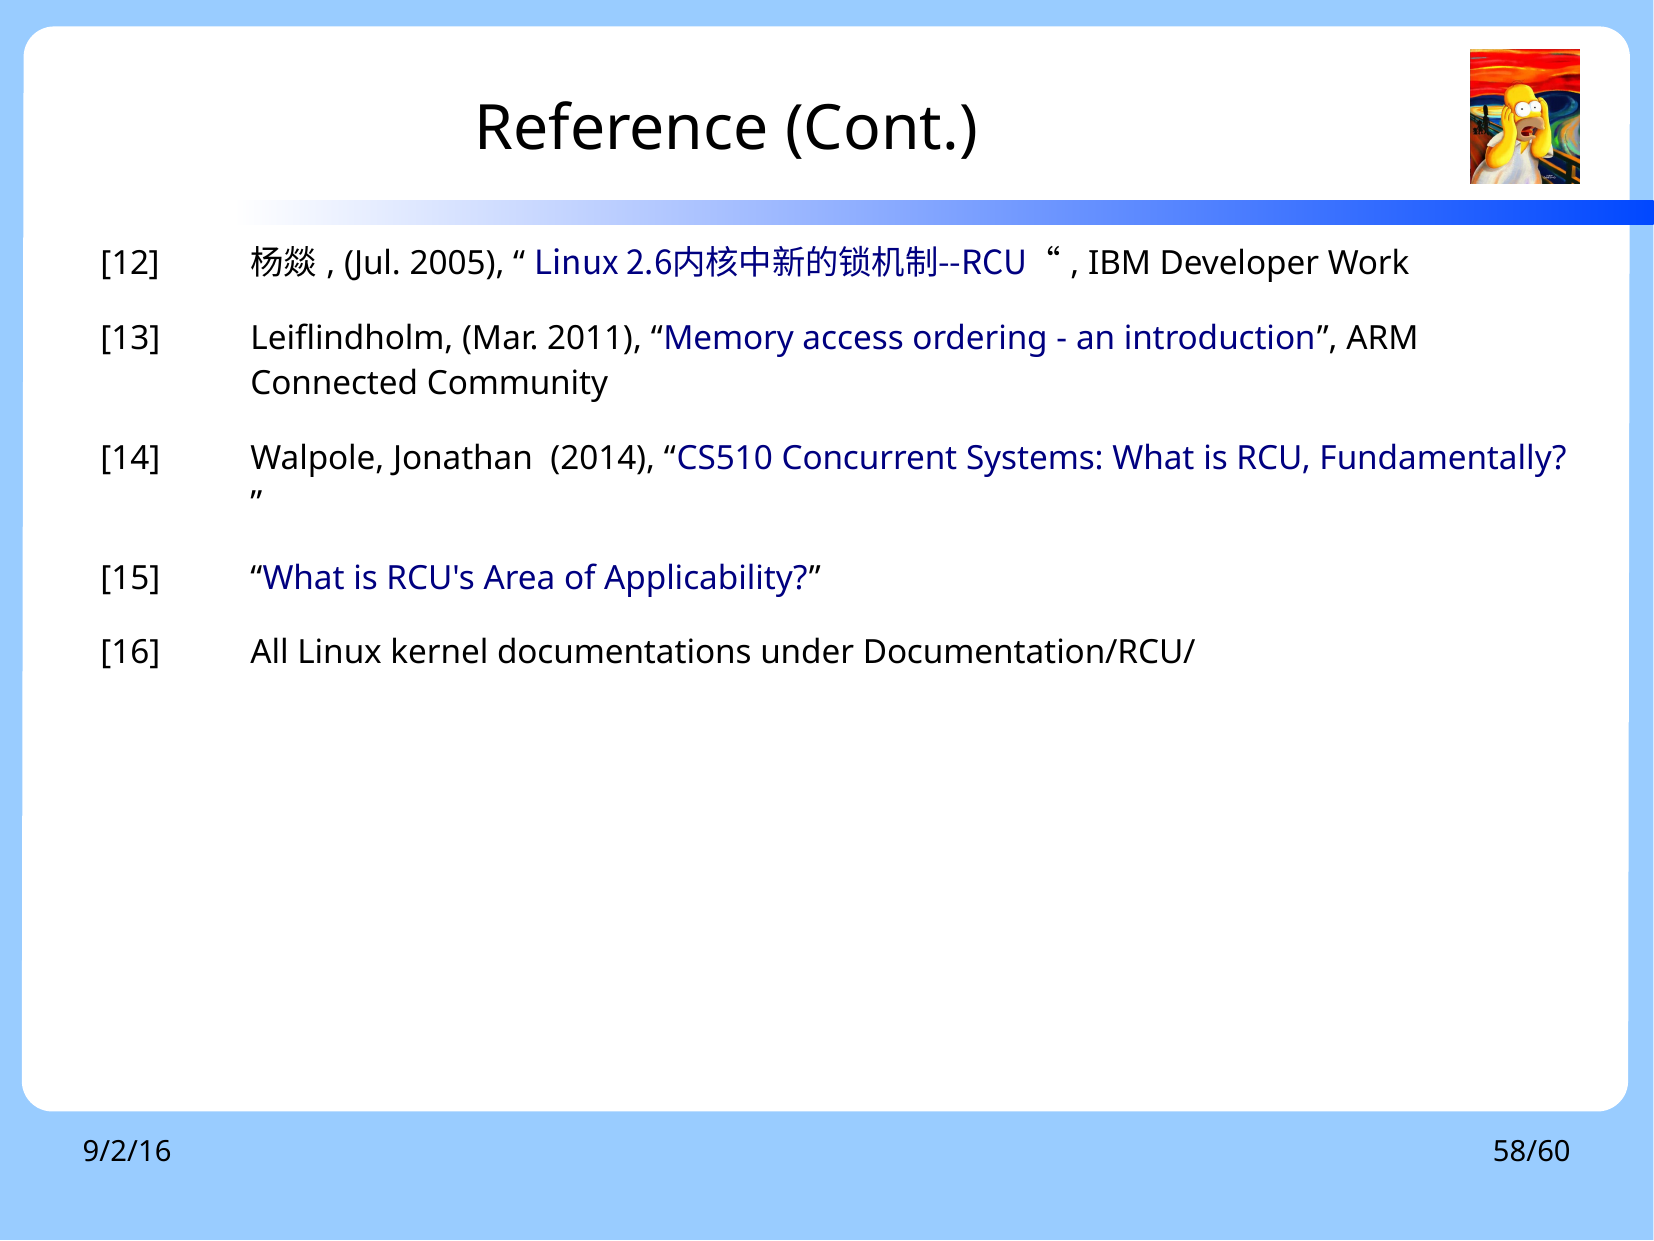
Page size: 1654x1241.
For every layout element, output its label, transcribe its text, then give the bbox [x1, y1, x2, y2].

picture [1470, 49, 1580, 184]
list 杨燚, (Jul. 2005), “Linux 2.6内核中新的锁机制--RCU“, IBM Developer Work Leiflindholm, (Mar. 2011), “Memory access ordering - an introduction”, ARM Connected Community Walpole, Jonathan (2014), “CS510 Concurrent Systems: What is RCU, Fundamentally?” “What is RCU's Area of Applicability?” All Linux kernel documentations under Documentation/RCU/ [82, 236, 1571, 1055]
title Reference (Cont.) [82, 49, 1371, 201]
